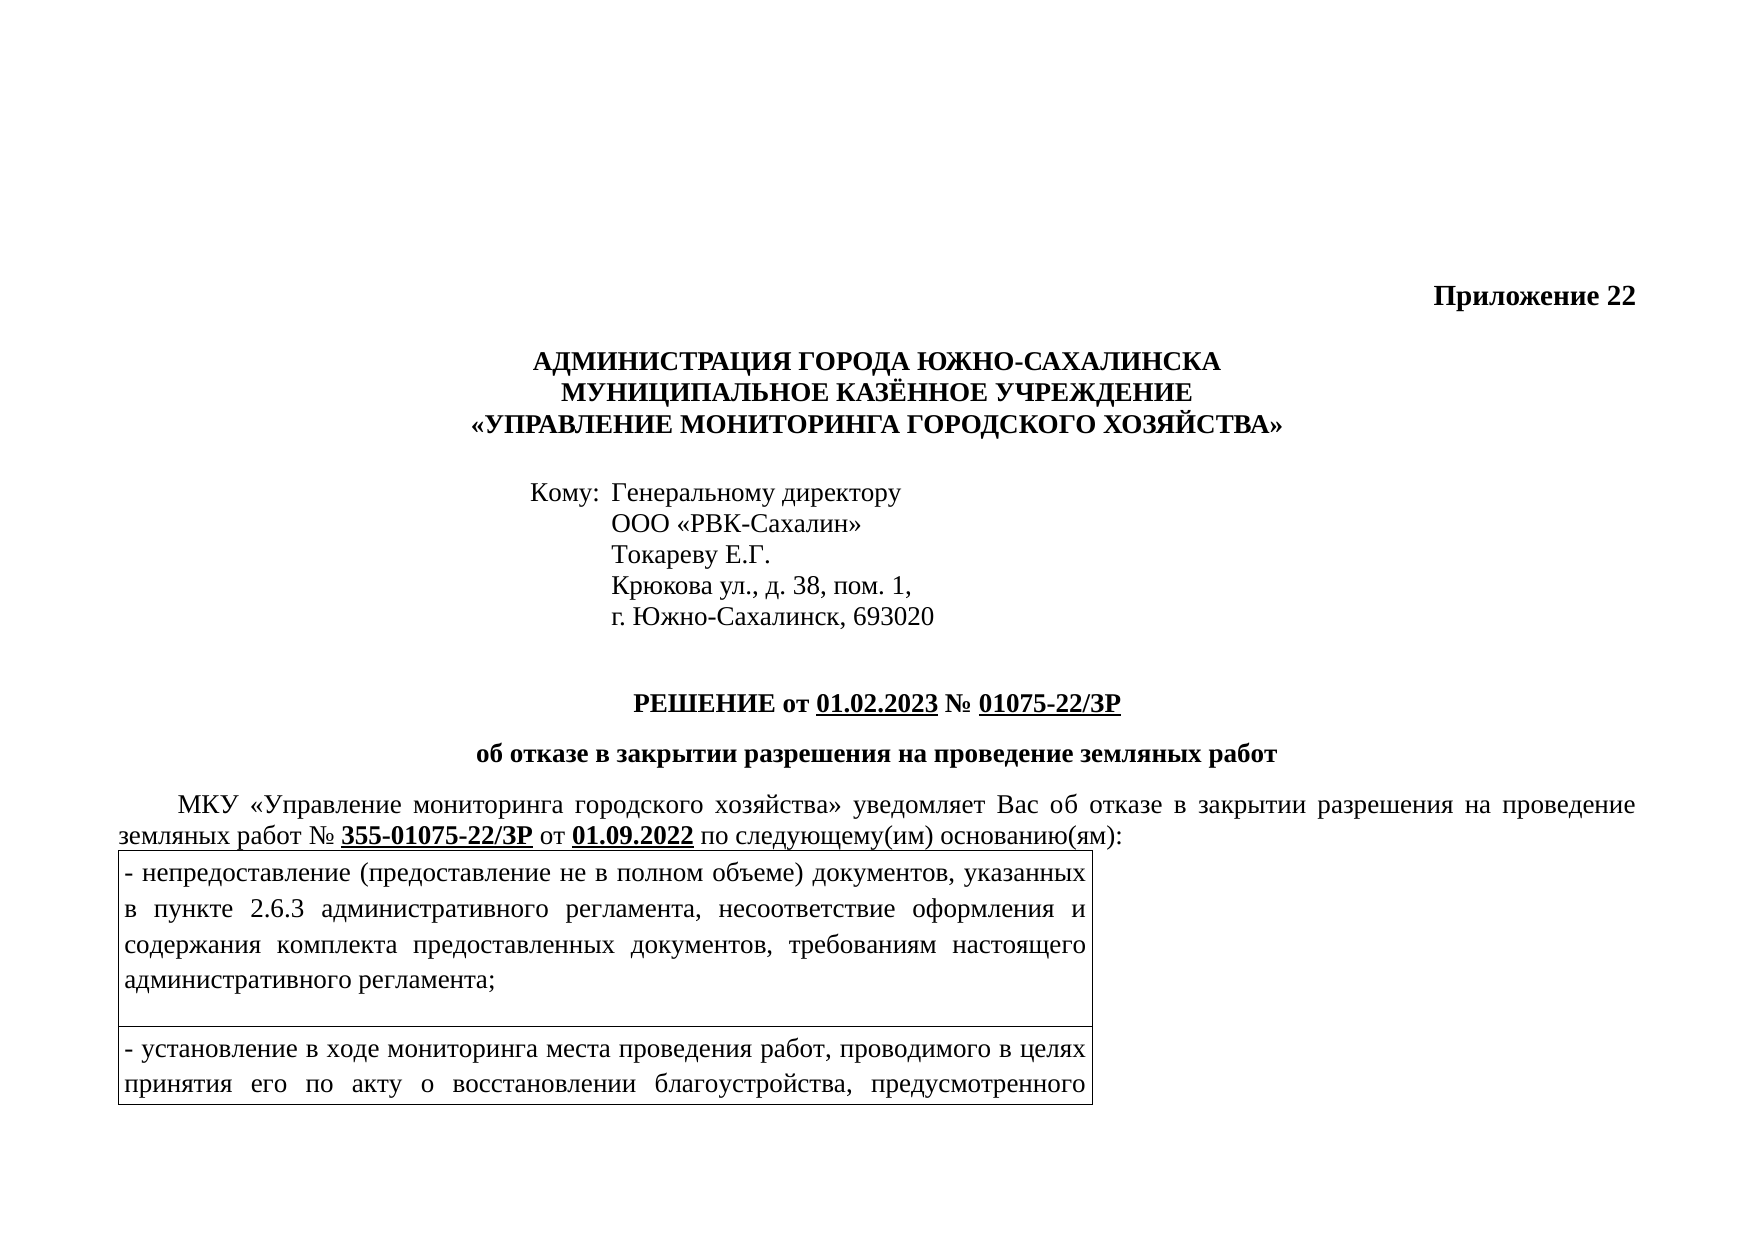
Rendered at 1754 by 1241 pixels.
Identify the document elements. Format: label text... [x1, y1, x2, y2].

table_header Кому: [118, 470, 605, 637]
table_cell - установление в ходе мониторинга места проведения работ, проводимого в целях принятия его по акту о восстановлении благоустройства, предусмотренного [119, 1027, 1092, 1104]
text Приложение 22 [118, 278, 1636, 312]
text «УПРАВЛЕНИЕ МОНИТОРИНГА ГОРОДСКОГО ХОЗЯЙСТВА» [118, 408, 1636, 439]
text РЕШЕНИЕ от 01.02.2023 № 01075-22/ЗР [118, 687, 1636, 718]
text МКУ «Управление мониторинга городского хозяйства» уведомляет Вас об отказе в закрытии разрешения на проведение земляных работ № 355-01075-22/ЗР от 01.09.2022 по следующему(им) основанию(ям): [118, 788, 1636, 850]
text АДМИНИСТРАЦИЯ ГОРОДА ЮЖНО-САХАЛИНСКА МУНИЦИПАЛЬНОЕ КАЗЁННОЕ УЧРЕЖДЕНИЕ [118, 345, 1636, 408]
table_header Генеральному директору ООО «РВК-Сахалин» Токареву Е.Г. Крюкова ул., д. 38, пом. 1, г. Южно-Сахалинск, 693020 [605, 470, 1093, 637]
table_header - непредоставление (предоставление не в полном объеме) документов, указанных в пункте 2.6.3 административного регламента, несоответствие оформления и содержания комплекта предоставленных документов, требованиям настоящего административного регламента; [119, 851, 1092, 1026]
text об отказе в закрытии разрешения на проведение земляных работ [118, 738, 1636, 769]
